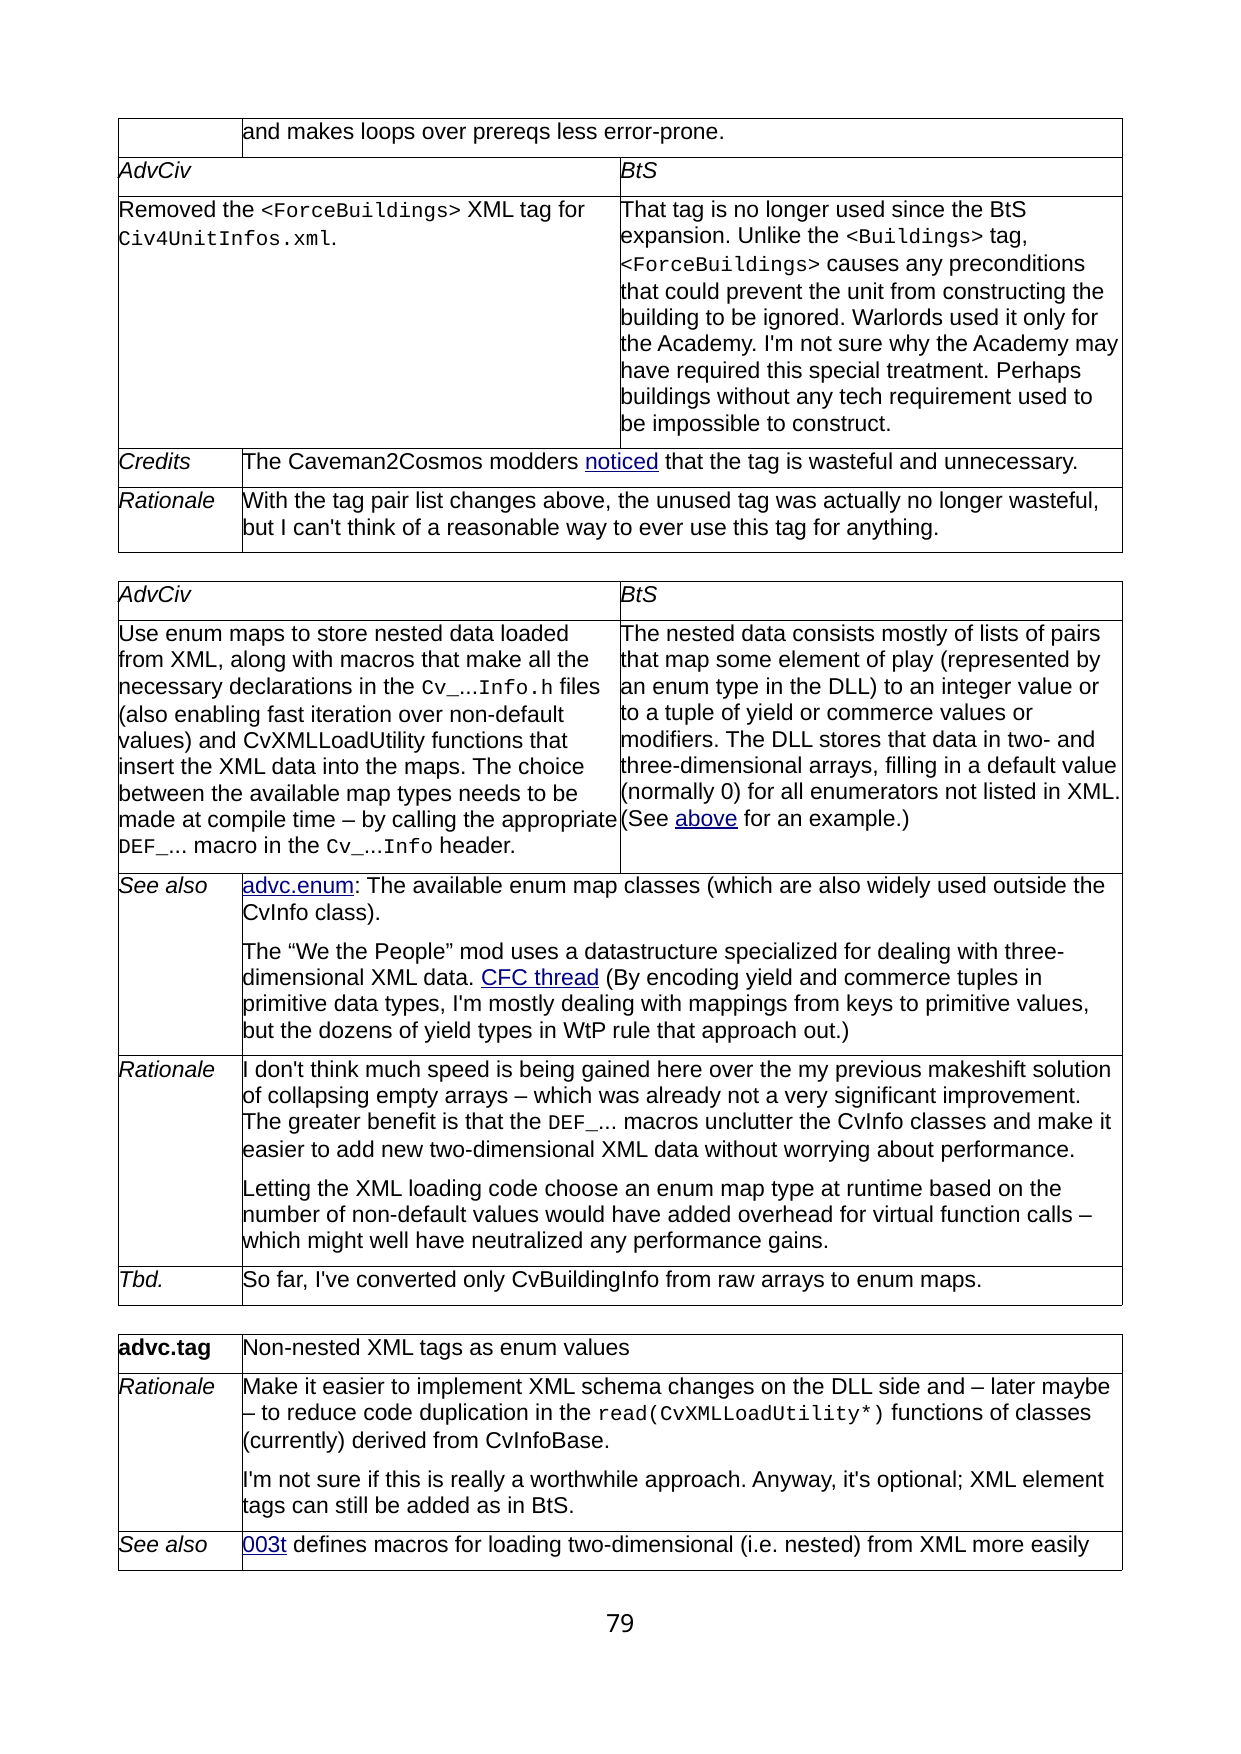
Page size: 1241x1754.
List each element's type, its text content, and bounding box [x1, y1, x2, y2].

table_cell [119, 119, 242, 157]
table_cell With the tag pair list changes above, the unused tag was actually no longer wasteful, but I can't think of a reasonable way to ever use this tag for anything. [243, 488, 1122, 552]
table_cell Rationale [119, 1374, 242, 1531]
table_cell Tbd. [119, 1267, 242, 1305]
table_cell and makes loops over prereqs less error-prone. [243, 119, 1122, 157]
table_cell So far, I've converted only CvBuildingInfo from raw arrays to enum maps. [243, 1267, 1122, 1305]
table_cell AdvCiv [119, 158, 620, 196]
table_cell Rationale [119, 1056, 242, 1266]
table_header AdvCiv [119, 582, 620, 620]
table_header Non-nested XML tags as enum values [243, 1335, 1122, 1373]
table_cell advc.enum: The available enum map classes (which are also widely used outside the CvInfo class). The “We the People” mod uses a datastructure specialized for dealing with three-dimensional XML data. CFC thread (By encoding yield and commerce tuples in primitive data types, I'm mostly dealing with mappings from keys to primitive values, but the dozens of yield types in WtP rule that approach out.) [243, 874, 1122, 1055]
table_cell I don't think much speed is being gained here over the my previous makeshift solution of collapsing empty arrays – which was already not a very significant improvement. The greater benefit is that the DEF_... macros unclutter the CvInfo classes and make it easier to add new two-dimensional XML data without worrying about performance. Letting the XML loading code choose an enum map type at runtime based on the number of non-default values would have added overhead for virtual function calls – which might well have neutralized any performance gains. [243, 1056, 1122, 1266]
table_cell Rationale [119, 488, 242, 552]
table_cell Use enum maps to store nested data loaded from XML, along with macros that make all the necessary declarations in the Cv_...Info.h files (also enabling fast iteration over non-default values) and CvXMLLoadUtility functions that insert the XML data into the maps. The choice between the available map types needs to be made at compile time – by calling the appropriate DEF_... macro in the Cv_...Info header. [119, 621, 620, 872]
table_cell Credits [119, 449, 242, 487]
table_cell Make it easier to implement XML schema changes on the DLL side and – later maybe – to reduce code duplication in the read(CvXMLLoadUtility*) functions of classes (currently) derived from CvInfoBase. I'm not sure if this is really a worthwhile approach. Anyway, it's optional; XML element tags can still be added as in BtS. [243, 1374, 1122, 1531]
table_cell Removed the <ForceBuildings> XML tag for Civ4UnitInfos.xml. [119, 197, 620, 448]
table_cell The nested data consists mostly of lists of pairs that map some element of play (represented by an enum type in the DLL) to an integer value or to a tuple of yield or commerce values or modifiers. The DLL stores that data in two- and three-dimensional arrays, filling in a default value (normally 0) for all enumerators not listed in XML. (See above for an example.) [621, 621, 1122, 872]
table_header BtS [621, 582, 1122, 620]
table_cell That tag is no longer used since the BtS expansion. Unlike the <Buildings> tag, <ForceBuildings> causes any preconditions that could prevent the unit from constructing the building to be ignored. Warlords used it only for the Academy. I'm not sure why the Academy may have required this special treatment. Perhaps buildings without any tech requirement used to be impossible to construct. [621, 197, 1122, 448]
table_cell See also [119, 874, 242, 1055]
table_cell The Caveman2Cosmos modders noticed that the tag is wasteful and unnecessary. [243, 449, 1122, 487]
table_cell See also [119, 1532, 242, 1569]
table_header advc.tag [119, 1335, 242, 1373]
table_cell BtS [621, 158, 1122, 196]
table_cell 003t defines macros for loading two-dimensional (i.e. nested) from XML more easily [243, 1532, 1122, 1569]
